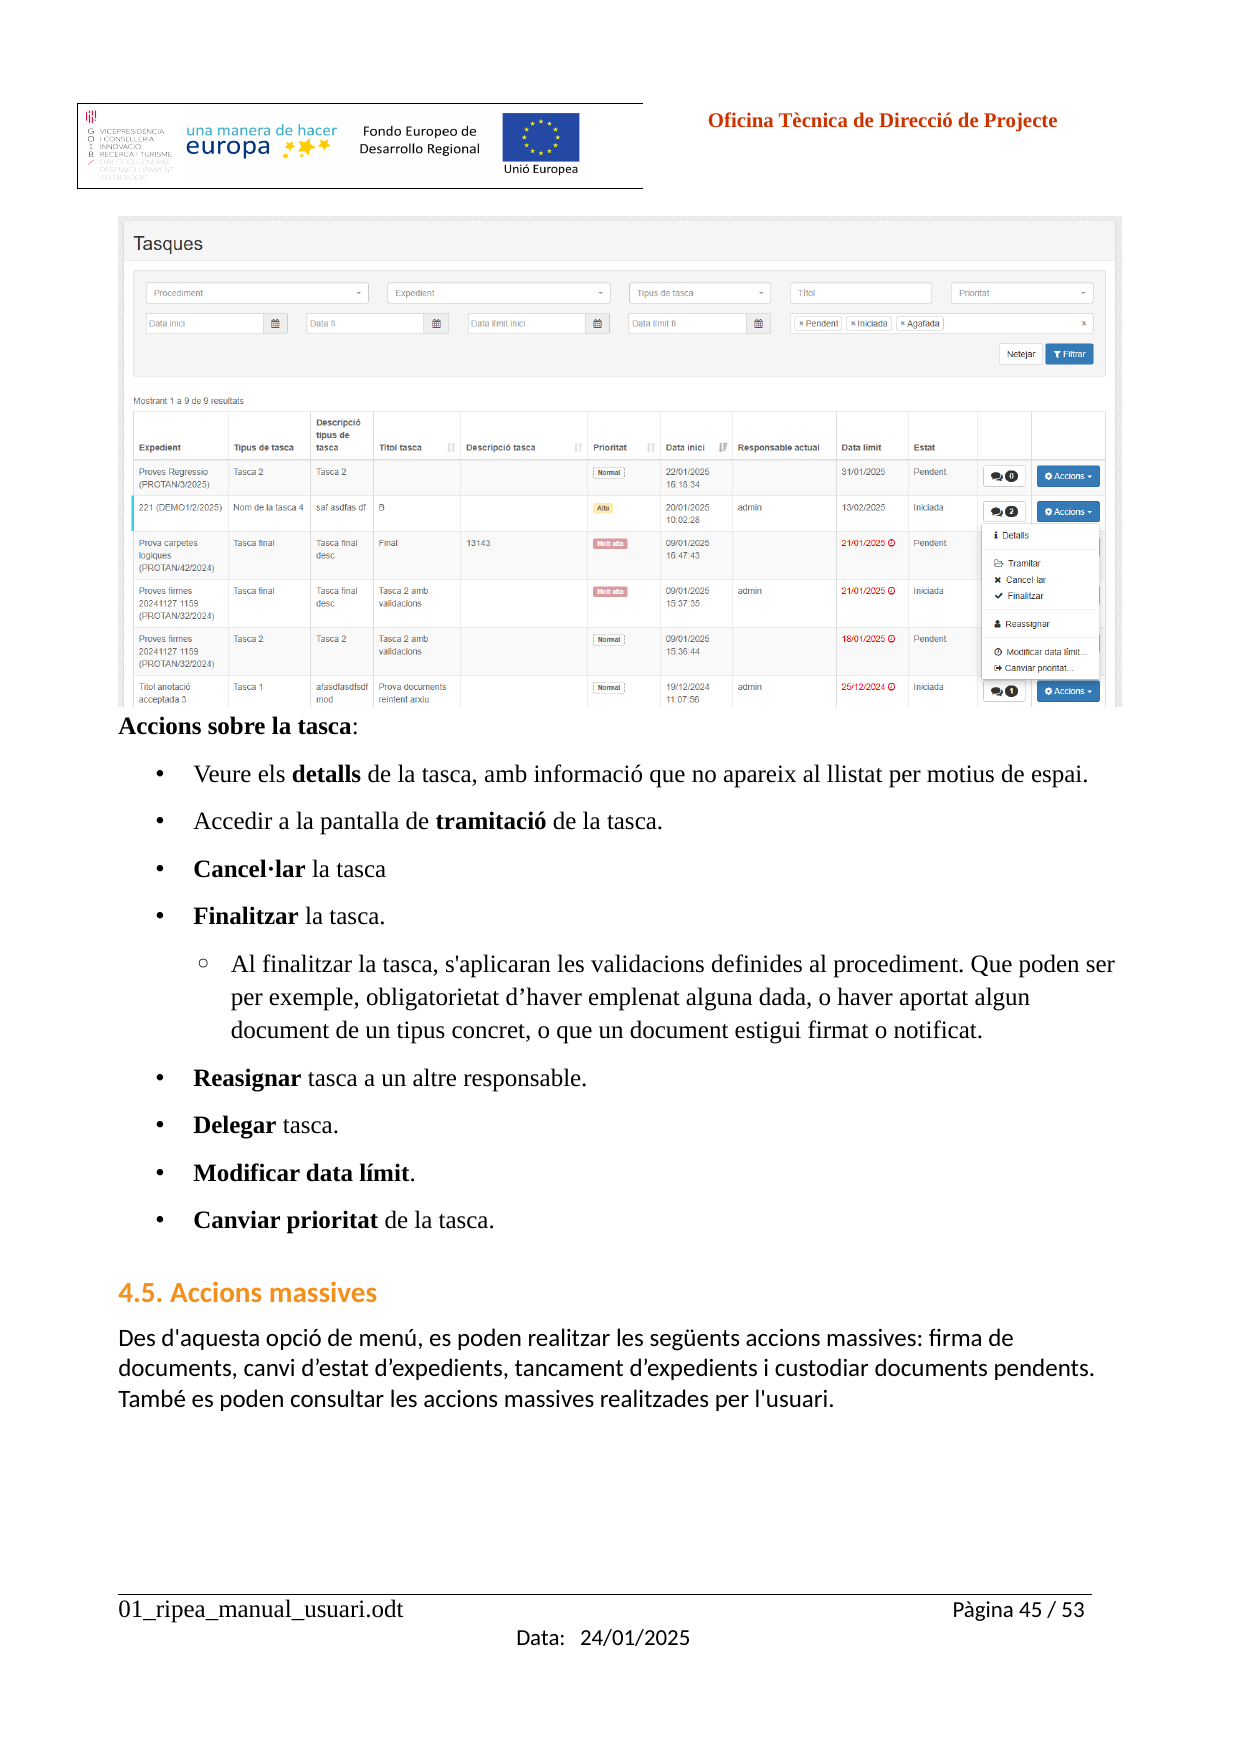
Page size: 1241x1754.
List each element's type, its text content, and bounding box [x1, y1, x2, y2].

list Reasignar tasca a un altre responsable. [156, 1063, 1122, 1091]
list Cancel·lar la tasca [156, 854, 1122, 883]
list Al finalitzar la tasca, s'aplicaran les validacions definides al procediment. Que poden ser per exemple, obligatorietat d’haver emplenat alguna dada, o haver aportat algun document de un tipus concret, o que un document estigui firmat o notificat. [193, 949, 1122, 1044]
subtitle 4.5. Accions massives [118, 1274, 1122, 1309]
list Canviar prioritat de la tasca. [156, 1206, 1122, 1234]
text Des d'aquesta opció de menú, es poden realitzar les següents accions massives: firma de documents, canvi d’estat d’expedients, tancament d’expedients i custodiar documents pendents. També es poden consultar les accions massives realitzades per l'usuari. [118, 1322, 1122, 1414]
list Finalitzar la tasca. [156, 901, 1122, 930]
text Accions sobre la tasca: [118, 707, 1122, 740]
list Accedir a la pantalla de tramitació de la tasca. [156, 806, 1122, 835]
picture [184, 108, 585, 182]
list Modificar data límit. [156, 1158, 1122, 1187]
list Delegar tasca. [156, 1110, 1122, 1139]
picture [82, 108, 178, 182]
picture [118, 216, 1123, 707]
list Veure els detalls de la tasca, amb informació que no apareix al llistat per motius de espai. [156, 759, 1122, 787]
